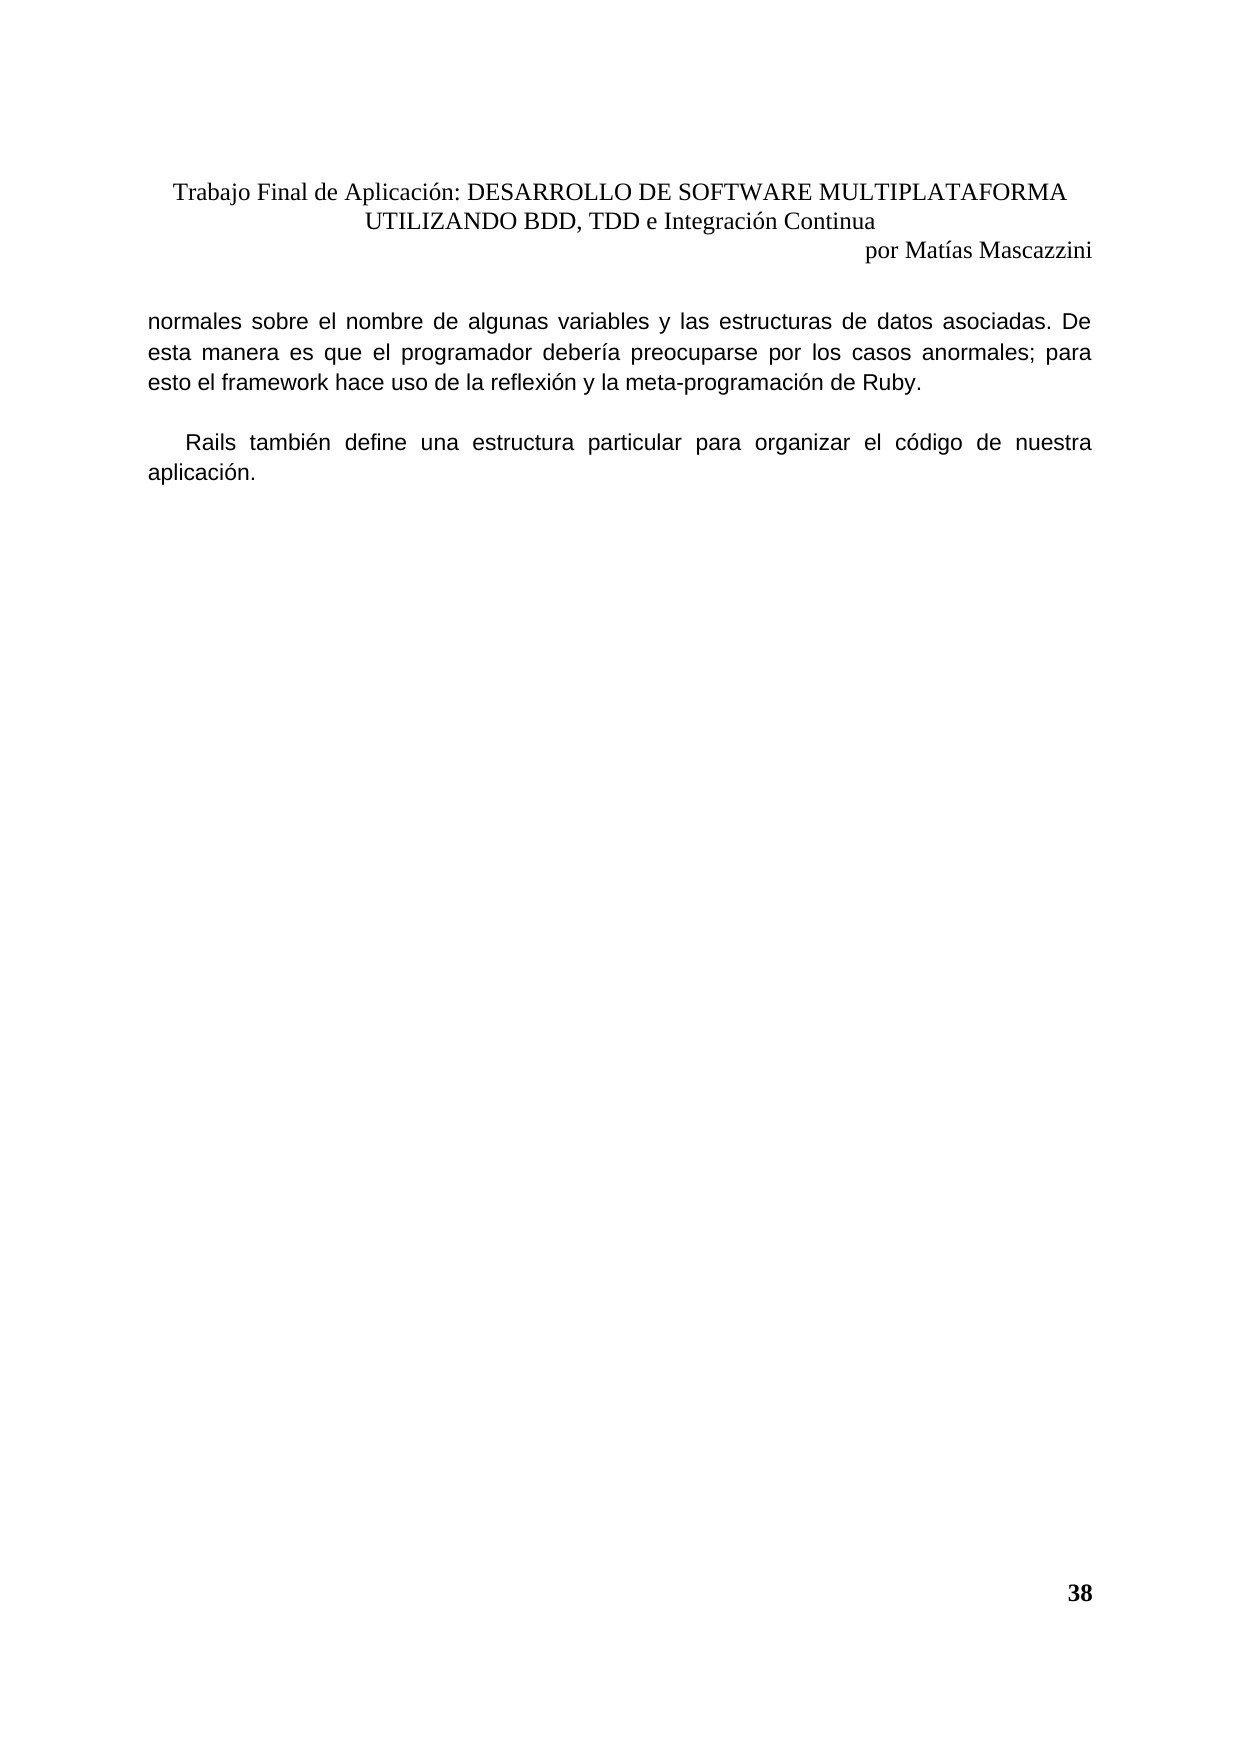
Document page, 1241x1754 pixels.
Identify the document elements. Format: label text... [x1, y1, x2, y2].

text normales sobre el nombre de algunas variables y las estructuras de datos asociadas. De esta manera es que el programador debería preocuparse por los casos anormales; para esto el framework hace uso de la reflexión y la meta-programación de Ruby. [148, 308, 1093, 395]
text Rails también define una estructura particular para organizar el código de nuestra aplicación. [148, 429, 1093, 486]
